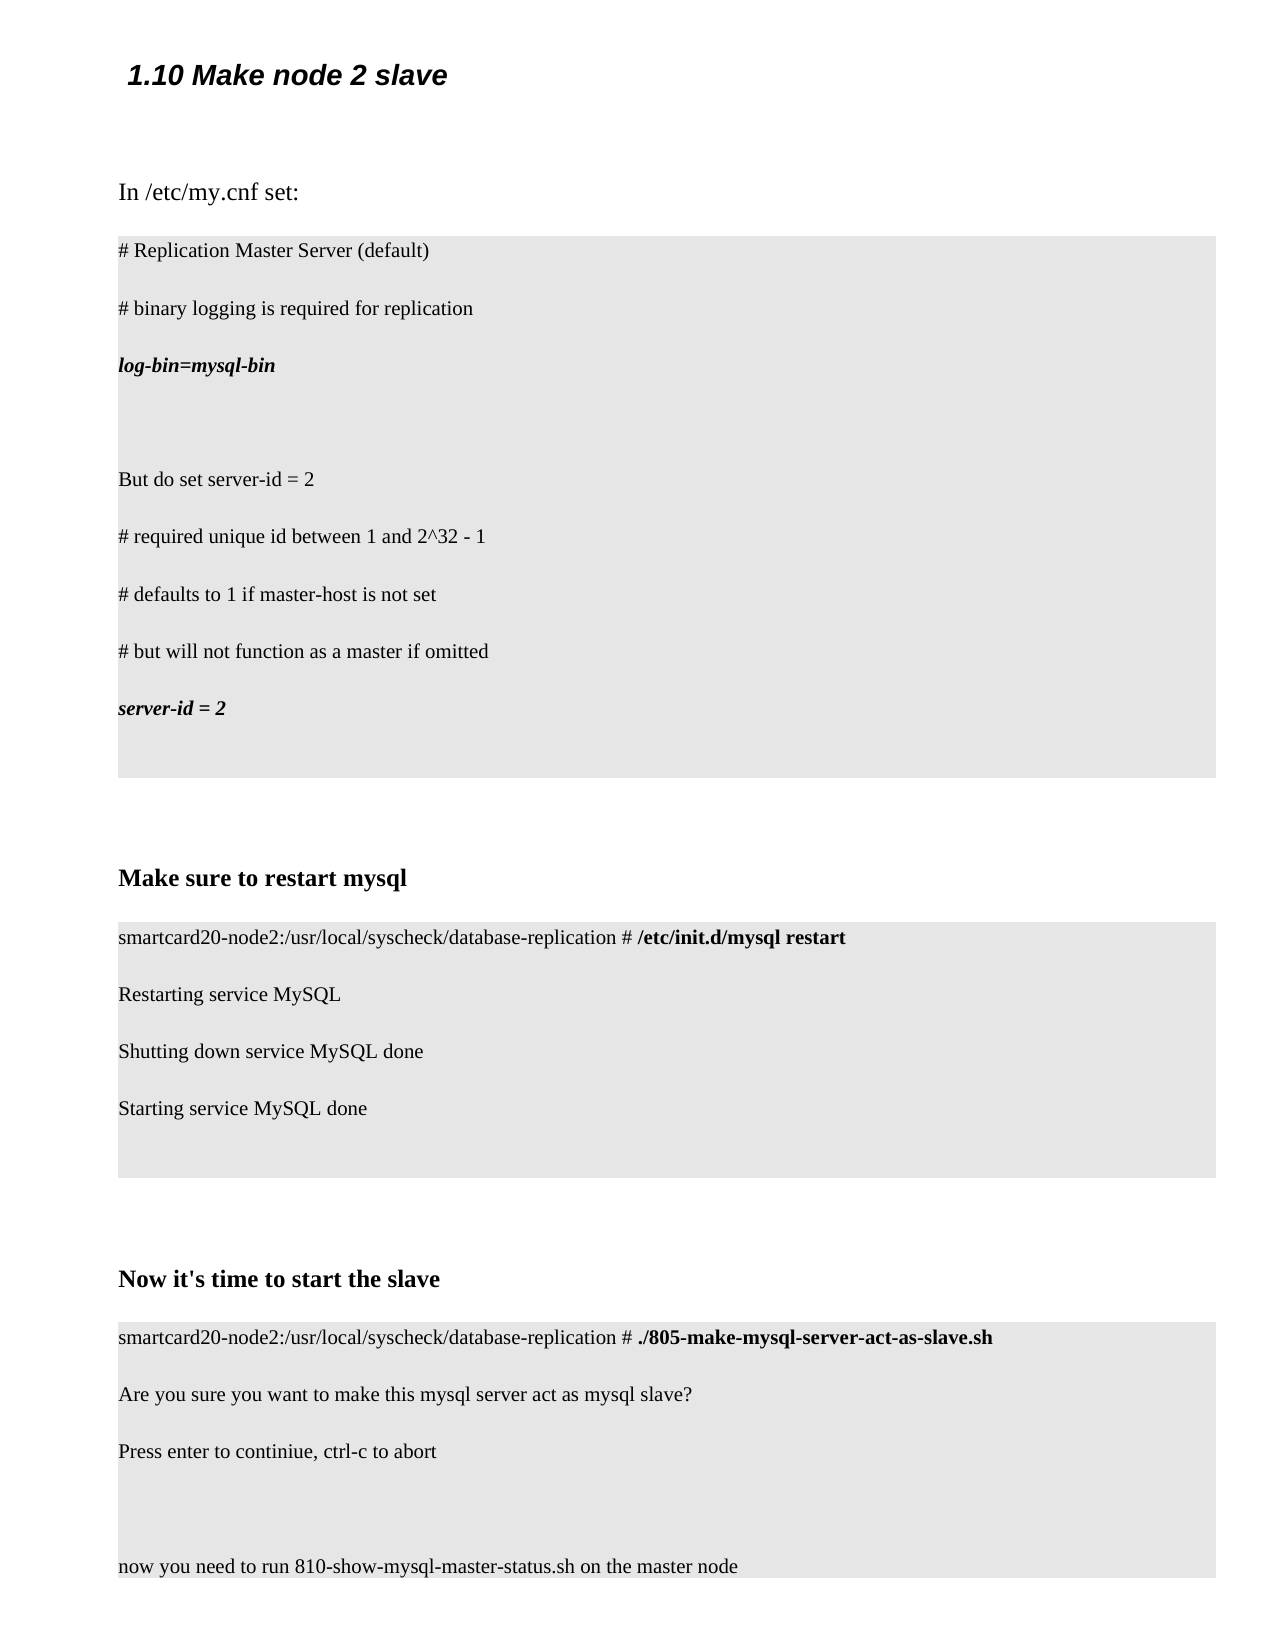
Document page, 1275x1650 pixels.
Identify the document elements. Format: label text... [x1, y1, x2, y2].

text log-bin=mysql-bin [118, 350, 1216, 378]
text # defaults to 1 if master-host is not set [118, 579, 1216, 606]
text # binary logging is required for replication [118, 293, 1216, 320]
text Restarting service MySQL [118, 979, 1216, 1007]
text Are you sure you want to make this mysql server act as mysql slave? [118, 1379, 1216, 1407]
text Press enter to continiue, ctrl-c to abort [118, 1436, 1216, 1464]
text # required unique id between 1 and 2^32 - 1 [118, 521, 1216, 549]
text Make sure to restart mysql [118, 864, 1216, 892]
text Shutting down service MySQL done [118, 1036, 1216, 1064]
text server-id = 2 [118, 693, 1216, 721]
text In /etc/my.cnf set: [118, 178, 1216, 206]
text smartcard20-node2:/usr/local/syscheck/database-replication # /etc/init.d/mysql restart [118, 922, 1216, 949]
text # but will not function as a master if omitted [118, 636, 1216, 663]
text Starting service MySQL done [118, 1093, 1216, 1121]
text Now it's time to start the slave [118, 1265, 1216, 1293]
text # Replication Master Server (default) [118, 236, 1216, 263]
subtitle 1.10 Make node 2 slave [127, 59, 1207, 92]
text smartcard20-node2:/usr/local/syscheck/database-replication # ./805-make-mysql-server-act-as-slave.sh [118, 1322, 1216, 1350]
text now you need to run 810-show-mysql-master-status.sh on the master node [118, 1551, 1216, 1578]
text But do set server-id = 2 [118, 464, 1216, 492]
